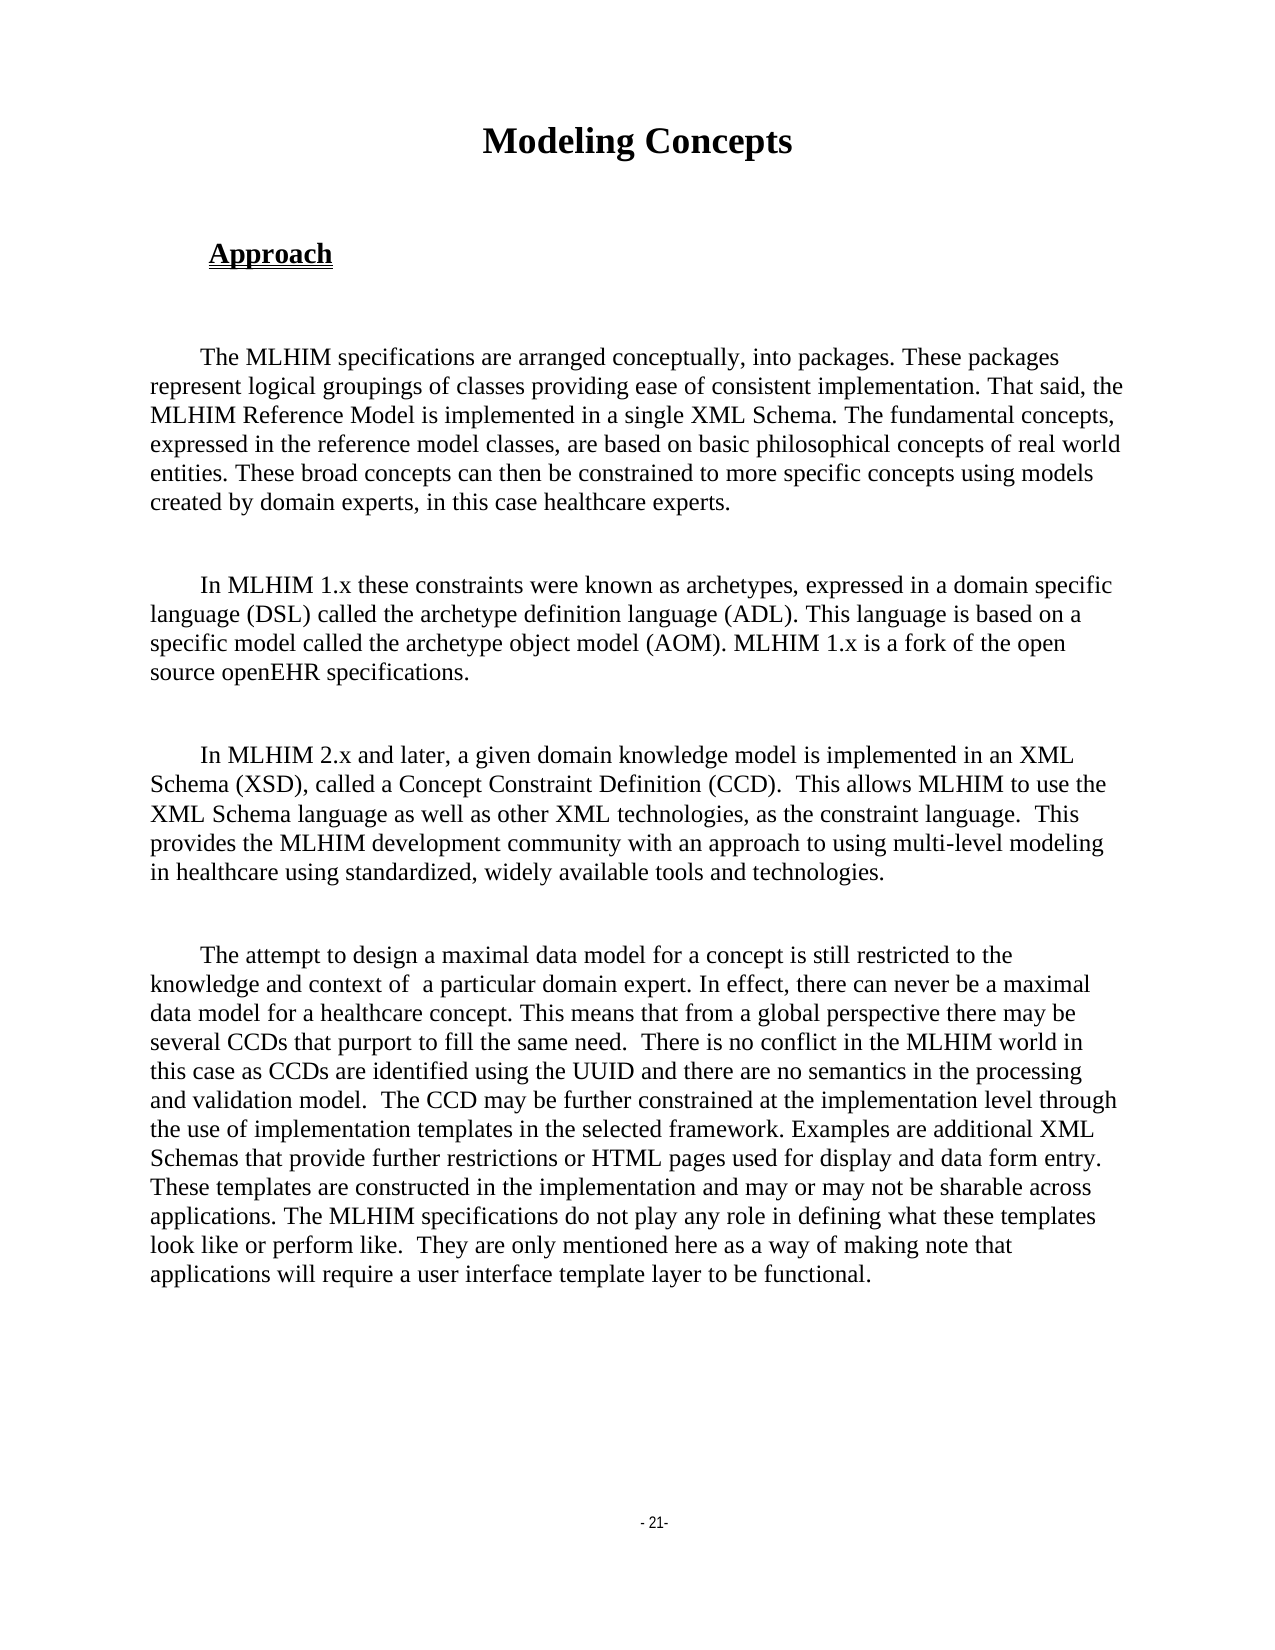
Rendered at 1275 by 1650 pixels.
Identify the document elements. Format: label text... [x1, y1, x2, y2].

text In MLHIM 1.x these constraints were known as archetypes, expressed in a domain specific language (DSL) called the archetype definition language (ADL). This language is based on a specific model called the archetype object model (AOM). MLHIM 1.x is a fork of the open source openEHR specifications. [150, 570, 1125, 686]
text The MLHIM specifications are arranged conceptually, into packages. These packages represent logical groupings of classes providing ease of consistent implementation. That said, the MLHIM Reference Model is implemented in a single XML Schema. The fundamental concepts, expressed in the reference model classes, are based on basic philosophical concepts of real world entities. These broad concepts can then be constrained to more specific concepts using models created by domain experts, in this case healthcare experts. [150, 342, 1125, 516]
title Modeling Concepts [150, 118, 1125, 161]
text In MLHIM 2.x and later, a given domain knowledge model is implemented in an XML Schema (XSD), called a Concept Constraint Definition (CCD). This allows MLHIM to use the XML Schema language as well as other XML technologies, as the constraint language. This provides the MLHIM development community with an approach to using multi-level modeling in healthcare using standardized, widely available tools and technologies. [150, 740, 1125, 886]
text The attempt to design a maximal data model for a concept is still restricted to the knowledge and context of a particular domain expert. In effect, there can never be a maximal data model for a healthcare concept. This means that from a global perspective there may be several CCDs that purport to fill the same need. There is no conflict in the MLHIM world in this case as CCDs are identified using the UUID and there are no semantics in the processing and validation model. The CCD may be further constrained at the implementation level through the use of implementation templates in the selected framework. Examples are additional XML Schemas that provide further restrictions or HTML pages used for display and data form entry. These templates are constructed in the implementation and may or may not be sharable across applications. The MLHIM specifications do not play any role in defining what these templates look like or perform like. They are only mentioned here as a way of making note that applications will require a user interface template layer to be functional. [150, 940, 1125, 1288]
subtitle Approach [150, 236, 1125, 270]
